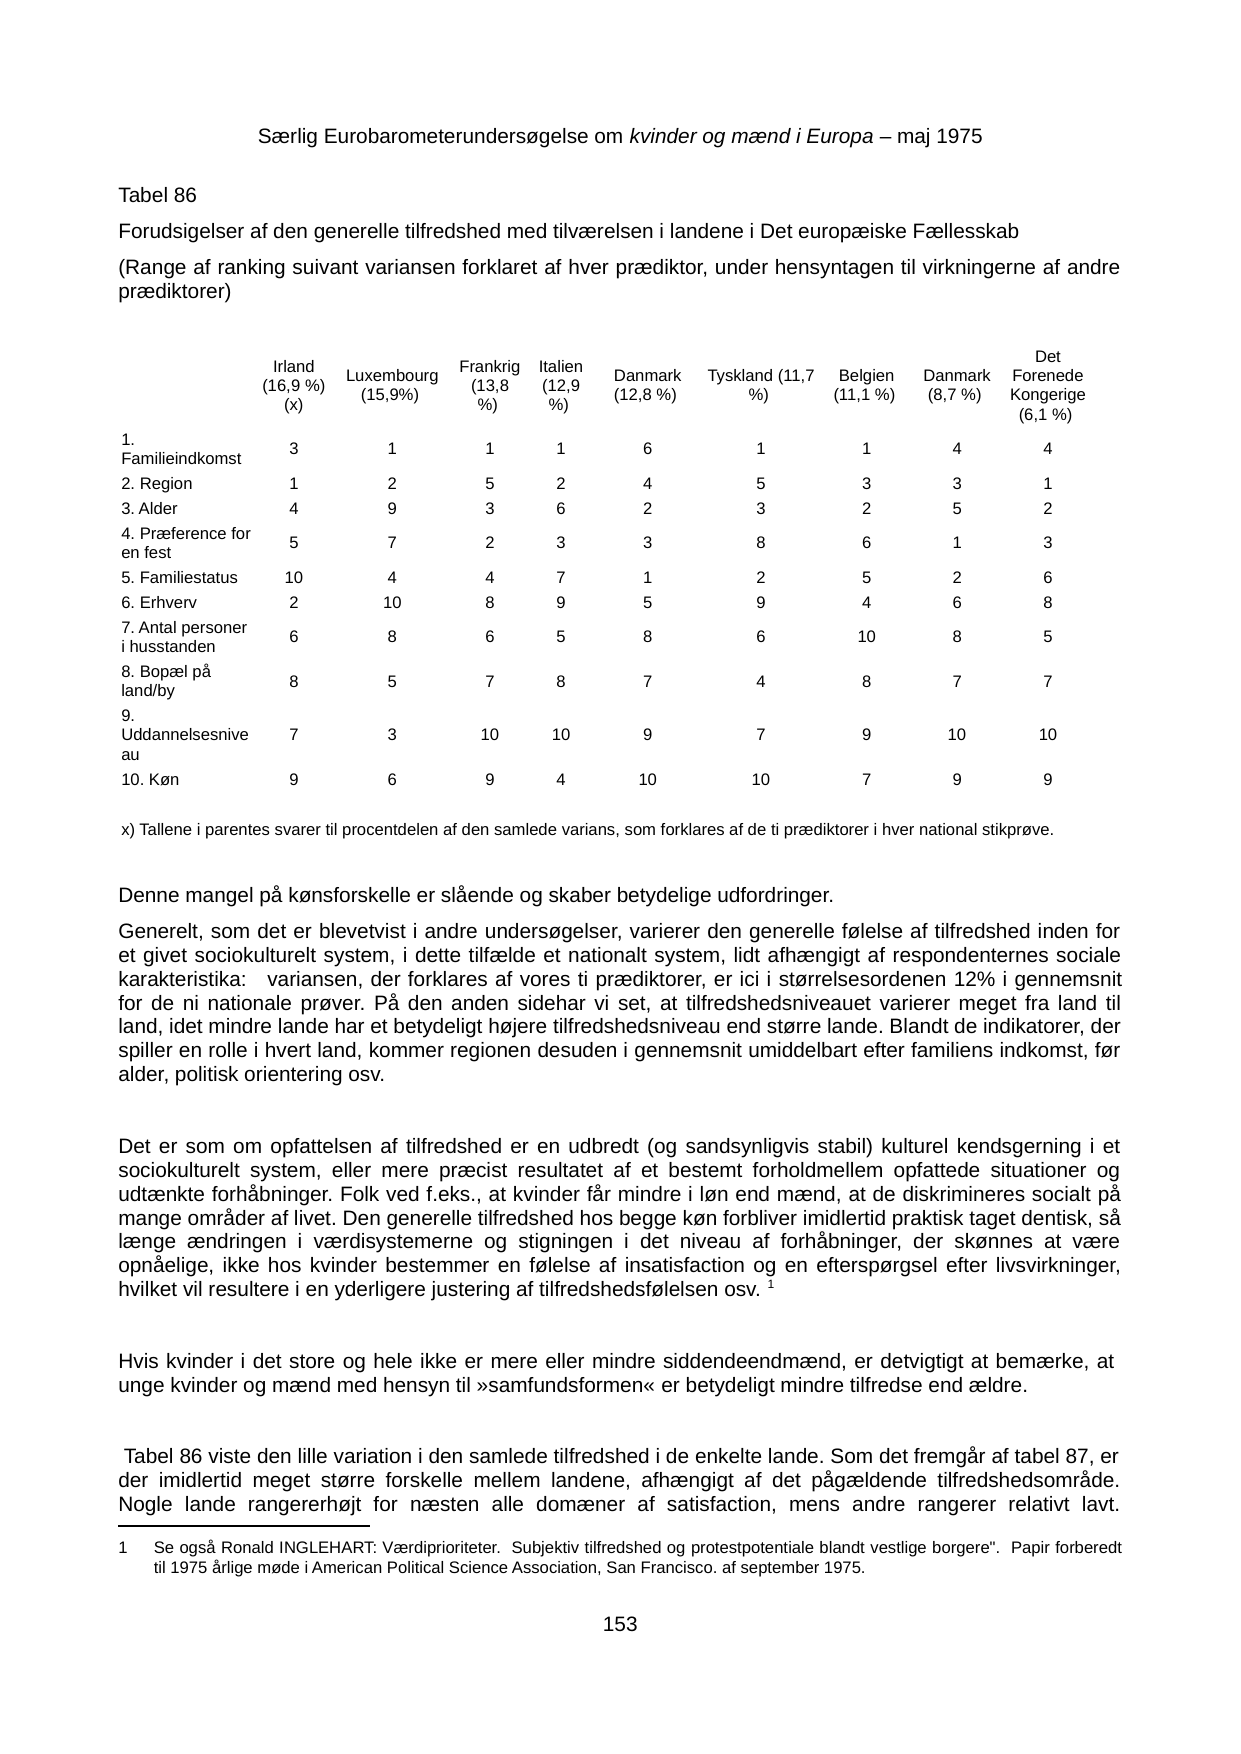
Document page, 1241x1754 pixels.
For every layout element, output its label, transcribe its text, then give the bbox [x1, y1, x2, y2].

table_cell 2 [911, 565, 1003, 590]
table_cell 6 [1003, 565, 1093, 590]
text Se også Ronald INGLEHART: Værdiprioriteter. Subjektiv tilfredshed og protestpotentiale blandt vestlige borgere". Papir forberedt til 1975 årlige møde i American Political Science Association, San Francisco. af september 1975. [118, 1538, 1122, 1577]
table_cell [257, 791, 331, 816]
table_header Italien (12,9 %) [526, 344, 596, 426]
table_cell 3 [699, 496, 822, 521]
text Det er som om opfattelsen af tilfredshed er en udbredt (og sandsynligvis stabil) kulturel kendsgerning i et sociokulturelt system, eller mere præcist resultatet af et bestemt forholdmellem opfattede situationer og udtænkte forhåbninger. Folk ved f.eks., at kvinder får mindre i løn end mænd, at de diskrimineres socialt på mange områder af livet. Den generelle tilfredshed hos begge køn forbliver imidlertid praktisk taget dentisk, så længe ændringen i værdisystemerne og stigningen i det niveau af forhåbninger, der skønnes at være opnåelige, ikke hos kvinder bestemmer en følelse af insatisfaction og en efterspørgsel efter livsvirkninger, hvilket vil resultere i en yderligere justering af tilfredshedsfølelsen osv. [118, 1133, 1122, 1301]
table_cell 8 [596, 615, 699, 659]
table_cell 5. Familiestatus [118, 565, 257, 590]
table_header Irland (16,9 %) (x) [257, 344, 331, 426]
table_cell 8 [1003, 590, 1093, 615]
table_cell 2 [331, 471, 453, 496]
table_cell 1 [822, 426, 911, 471]
table_cell 2 [822, 496, 911, 521]
text Tabel 86 viste den lille variation i den samlede tilfredshed i de enkelte lande. Som det fremgår af tabel 87, er der imidlertid meget større forskelle mellem landene, afhængigt af det pågældende tilfredshedsområde. Nogle lande rangererhøjt for næsten alle domæner af satisfaction, mens andre rangerer relativt lavt. [118, 1444, 1122, 1516]
table_cell 3 [822, 471, 911, 496]
table_cell 6 [257, 615, 331, 659]
text Generelt, som det er blevetvist i andre undersøgelser, varierer den generelle følelse af tilfredshed inden for et givet sociokulturelt system, i dette tilfælde et nationalt system, lidt afhængigt af respondenternes sociale karakteristika: variansen, der forklares af vores ti prædiktorer, er ici i størrelsesordenen 12% i gennemsnit for de ni nationale prøver. På den anden sidehar vi set, at tilfredshedsniveauet varierer meget fra land til land, idet mindre lande har et betydeligt højere tilfredshedsniveau end større lande. Blandt de indikatorer, der spiller en rolle i hvert land, kommer regionen desuden i gennemsnit umiddelbart efter familiens indkomst, før alder, politisk orientering osv. [118, 918, 1122, 1086]
table_cell 9. Uddannelsesniveau [118, 703, 257, 766]
table_cell 2 [526, 471, 596, 496]
table_cell 1 [257, 471, 331, 496]
table_cell 8 [257, 659, 331, 703]
table_cell 2 [257, 590, 331, 615]
table_cell [699, 791, 822, 816]
table_cell 4 [1003, 426, 1093, 471]
table_cell 9 [911, 766, 1003, 791]
table_cell 7 [596, 659, 699, 703]
table_cell [596, 791, 699, 816]
table_cell 4 [699, 659, 822, 703]
table_cell 4 [911, 426, 1003, 471]
table_cell 2 [454, 521, 526, 565]
table_cell 7 [526, 565, 596, 590]
table_cell 8 [699, 521, 822, 565]
table_cell 6. Erhverv [118, 590, 257, 615]
table_cell 7. Antal personer i husstanden [118, 615, 257, 659]
table_cell 7 [699, 703, 822, 766]
table_cell 5 [699, 471, 822, 496]
table_cell 10 [911, 703, 1003, 766]
table_cell 9 [526, 590, 596, 615]
table_cell 10. Køn [118, 766, 257, 791]
table_cell 8. Bopæl på land/by [118, 659, 257, 703]
table_cell 10 [596, 766, 699, 791]
table_cell 3 [526, 521, 596, 565]
table_cell 7 [257, 703, 331, 766]
table_cell 6 [596, 426, 699, 471]
table_cell 7 [331, 521, 453, 565]
table_cell 6 [526, 496, 596, 521]
table_header Danmark (12,8 %) [596, 344, 699, 426]
table_cell 7 [1003, 659, 1093, 703]
table_cell 8 [331, 615, 453, 659]
table_cell 1. Familieindkomst [118, 426, 257, 471]
table_cell 8 [454, 590, 526, 615]
table_cell 5 [596, 590, 699, 615]
table_cell 10 [699, 766, 822, 791]
table_header [118, 344, 257, 426]
table_header Tyskland (11,7 %) [699, 344, 822, 426]
table_cell 9 [822, 703, 911, 766]
table_cell 5 [822, 565, 911, 590]
table_cell 1 [331, 426, 453, 471]
table_cell 5 [331, 659, 453, 703]
table_cell 1 [454, 426, 526, 471]
table_header Frankrig (13,8 %) [454, 344, 526, 426]
table_cell 1 [699, 426, 822, 471]
table_cell 10 [1003, 703, 1093, 766]
table_cell 7 [911, 659, 1003, 703]
table_cell 5 [454, 471, 526, 496]
table_cell 2 [699, 565, 822, 590]
table_cell 10 [257, 565, 331, 590]
table_cell 10 [526, 703, 596, 766]
table_cell 1 [596, 565, 699, 590]
table_cell 4 [257, 496, 331, 521]
table_cell 10 [331, 590, 453, 615]
table_cell 3 [596, 521, 699, 565]
table_cell 5 [257, 521, 331, 565]
table_cell 9 [596, 703, 699, 766]
table_cell [118, 791, 257, 816]
text Forudsigelser af den generelle tilfredshed med tilværelsen i landene i Det europæiske Fællesskab [118, 219, 1122, 243]
table_cell [1003, 791, 1093, 816]
table_cell [822, 791, 911, 816]
text Denne mangel på kønsforskelle er slående og skaber betydelige udfordringer. [118, 883, 1122, 907]
table_cell 7 [822, 766, 911, 791]
table_header Det Forenede Kongerige (6,1 %) [1003, 344, 1093, 426]
table_header Danmark (8,7 %) [911, 344, 1003, 426]
table_cell 3 [257, 426, 331, 471]
table_cell 4 [526, 766, 596, 791]
table_cell 6 [699, 615, 822, 659]
table_cell 2 [596, 496, 699, 521]
table_cell 3 [331, 703, 453, 766]
table_cell 8 [526, 659, 596, 703]
table_cell 9 [257, 766, 331, 791]
table_cell [526, 791, 596, 816]
table_cell 1 [526, 426, 596, 471]
table_cell 10 [822, 615, 911, 659]
table_cell 4. Præference for en fest [118, 521, 257, 565]
table_cell [331, 791, 453, 816]
table_cell 3. Alder [118, 496, 257, 521]
table_cell 1 [1003, 471, 1093, 496]
table_cell 8 [911, 615, 1003, 659]
table_cell 9 [1003, 766, 1093, 791]
table_cell 9 [699, 590, 822, 615]
table_cell 4 [331, 565, 453, 590]
table_cell 5 [526, 615, 596, 659]
table_cell 6 [822, 521, 911, 565]
table_cell [911, 791, 1003, 816]
table_cell 7 [454, 659, 526, 703]
text Tabel 86 [118, 183, 1122, 207]
table_cell 2. Region [118, 471, 257, 496]
table_cell 3 [454, 496, 526, 521]
table_cell 8 [822, 659, 911, 703]
table_header Belgien (11,1 %) [822, 344, 911, 426]
table_cell 5 [1003, 615, 1093, 659]
table_cell 10 [454, 703, 526, 766]
table_cell 1 [911, 521, 1003, 565]
table_cell 4 [454, 565, 526, 590]
table_cell 9 [331, 496, 453, 521]
table_cell 3 [911, 471, 1003, 496]
table_cell 5 [911, 496, 1003, 521]
table_cell 4 [822, 590, 911, 615]
table_cell [454, 791, 526, 816]
table_header Luxembourg (15,9%) [331, 344, 453, 426]
table_cell 6 [331, 766, 453, 791]
text Hvis kvinder i det store og hele ikke er mere eller mindre siddendeendmænd, er detvigtigt at bemærke, at unge kvinder og mænd med hensyn til »samfundsformen« er betydeligt mindre tilfredse end ældre. [118, 1348, 1122, 1396]
text (Range af ranking suivant variansen forklaret af hver prædiktor, under hensyntagen til virkningerne af andre prædiktorer) [118, 254, 1122, 302]
table_cell 2 [1003, 496, 1093, 521]
table_cell 3 [1003, 521, 1093, 565]
table_cell 4 [596, 471, 699, 496]
table_cell 6 [911, 590, 1003, 615]
table_cell 9 [454, 766, 526, 791]
table_cell 6 [454, 615, 526, 659]
table_cell x) Tallene i parentes svarer til procentdelen af den samlede varians, som forklares af de ti prædiktorer i hver national stikprøve. [118, 816, 1093, 841]
